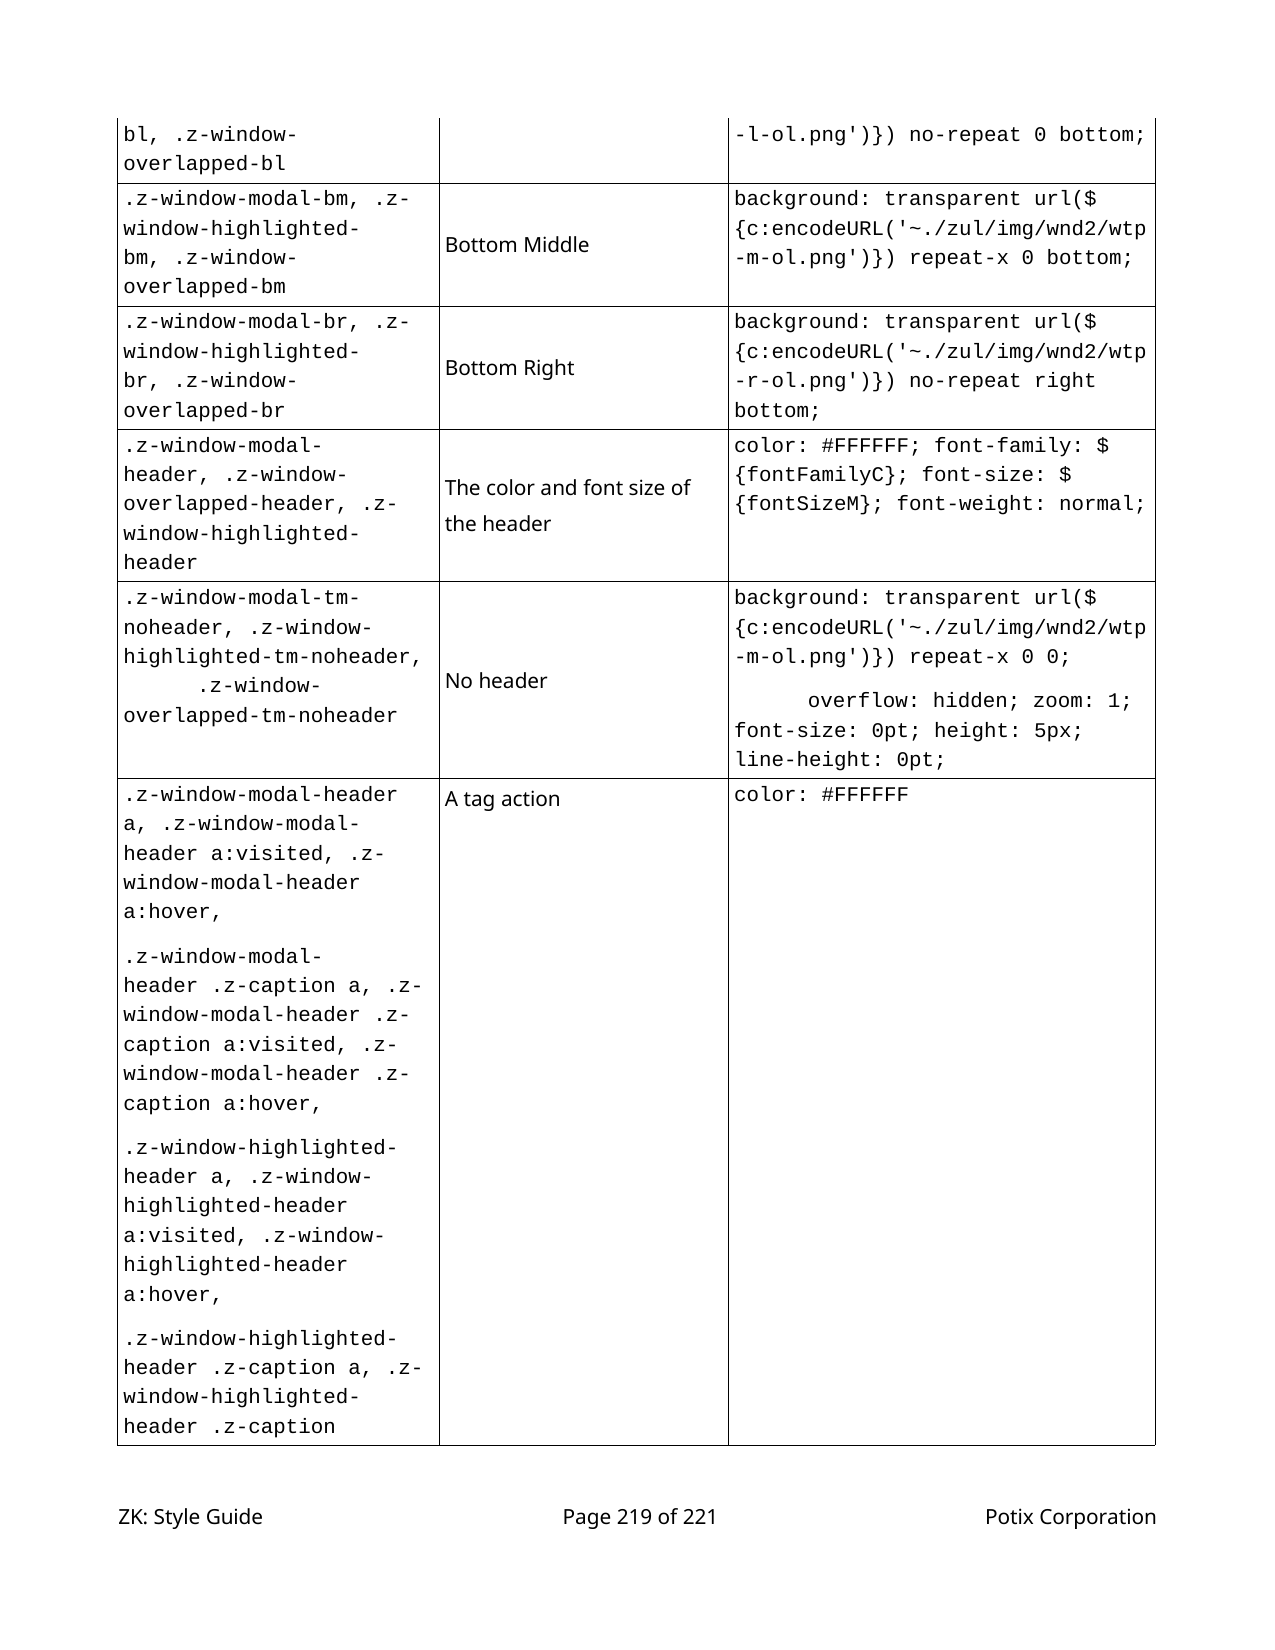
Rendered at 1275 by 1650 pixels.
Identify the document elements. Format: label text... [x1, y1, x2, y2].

table_cell background: transparent url(${c:encodeURL('~./zul/img/wnd2/wtp-m-ol.png')}) repeat-x 0 0; overflow: hidden; zoom: 1; font-size: 0pt; height: 5px; line-height: 0pt; [729, 582, 1155, 778]
table_cell bl, .z-window-overlapped-bl [118, 118, 439, 183]
table_cell .z-window-modal-header, .z-window-overlapped-header, .z-window-highlighted-header [118, 430, 439, 581]
table_cell The color and font size of the header [440, 430, 728, 581]
table_cell A tag action [440, 779, 728, 1445]
table_cell background: transparent url(${c:encodeURL('~./zul/img/wnd2/wtp-r-ol.png')}) no-repeat right bottom; [729, 307, 1155, 429]
table_cell color: #FFFFFF; font-family: ${fontFamilyC}; font-size: ${fontSizeM}; font-weight: normal; [729, 430, 1155, 581]
table_cell .z-window-modal-br, .z-window-highlighted-br, .z-window-overlapped-br [118, 307, 439, 429]
table_cell No header [440, 582, 728, 778]
table_cell color: #FFFFFF [729, 779, 1155, 1445]
table_cell .z-window-modal-header a, .z-window-modal-header a:visited, .z-window-modal-header a:hover, .z-window-modal-header .z-caption a, .z-window-modal-header .z-caption a:visited, .z-window-modal-header .z-caption a:hover, .z-window-highlighted-header a, .z-window-highlighted-header a:visited, .z-window-highlighted-header a:hover, .z-window-highlighted-header .z-caption a, .z-window-highlighted-header .z-caption [118, 779, 439, 1445]
table_cell Bottom Right [440, 307, 728, 429]
table_cell [440, 118, 728, 183]
table_cell .z-window-modal-tm-noheader, .z-window-highlighted-tm-noheader, .z-window-overlapped-tm-noheader [118, 582, 439, 778]
table_cell .z-window-modal-bm, .z-window-highlighted-bm, .z-window-overlapped-bm [118, 184, 439, 306]
table_cell background: transparent url(${c:encodeURL('~./zul/img/wnd2/wtp-m-ol.png')}) repeat-x 0 bottom; [729, 184, 1155, 306]
table_cell Bottom Middle [440, 184, 728, 306]
table_cell l-ol.png')}) no-repeat 0 bottom; [729, 118, 1155, 183]
